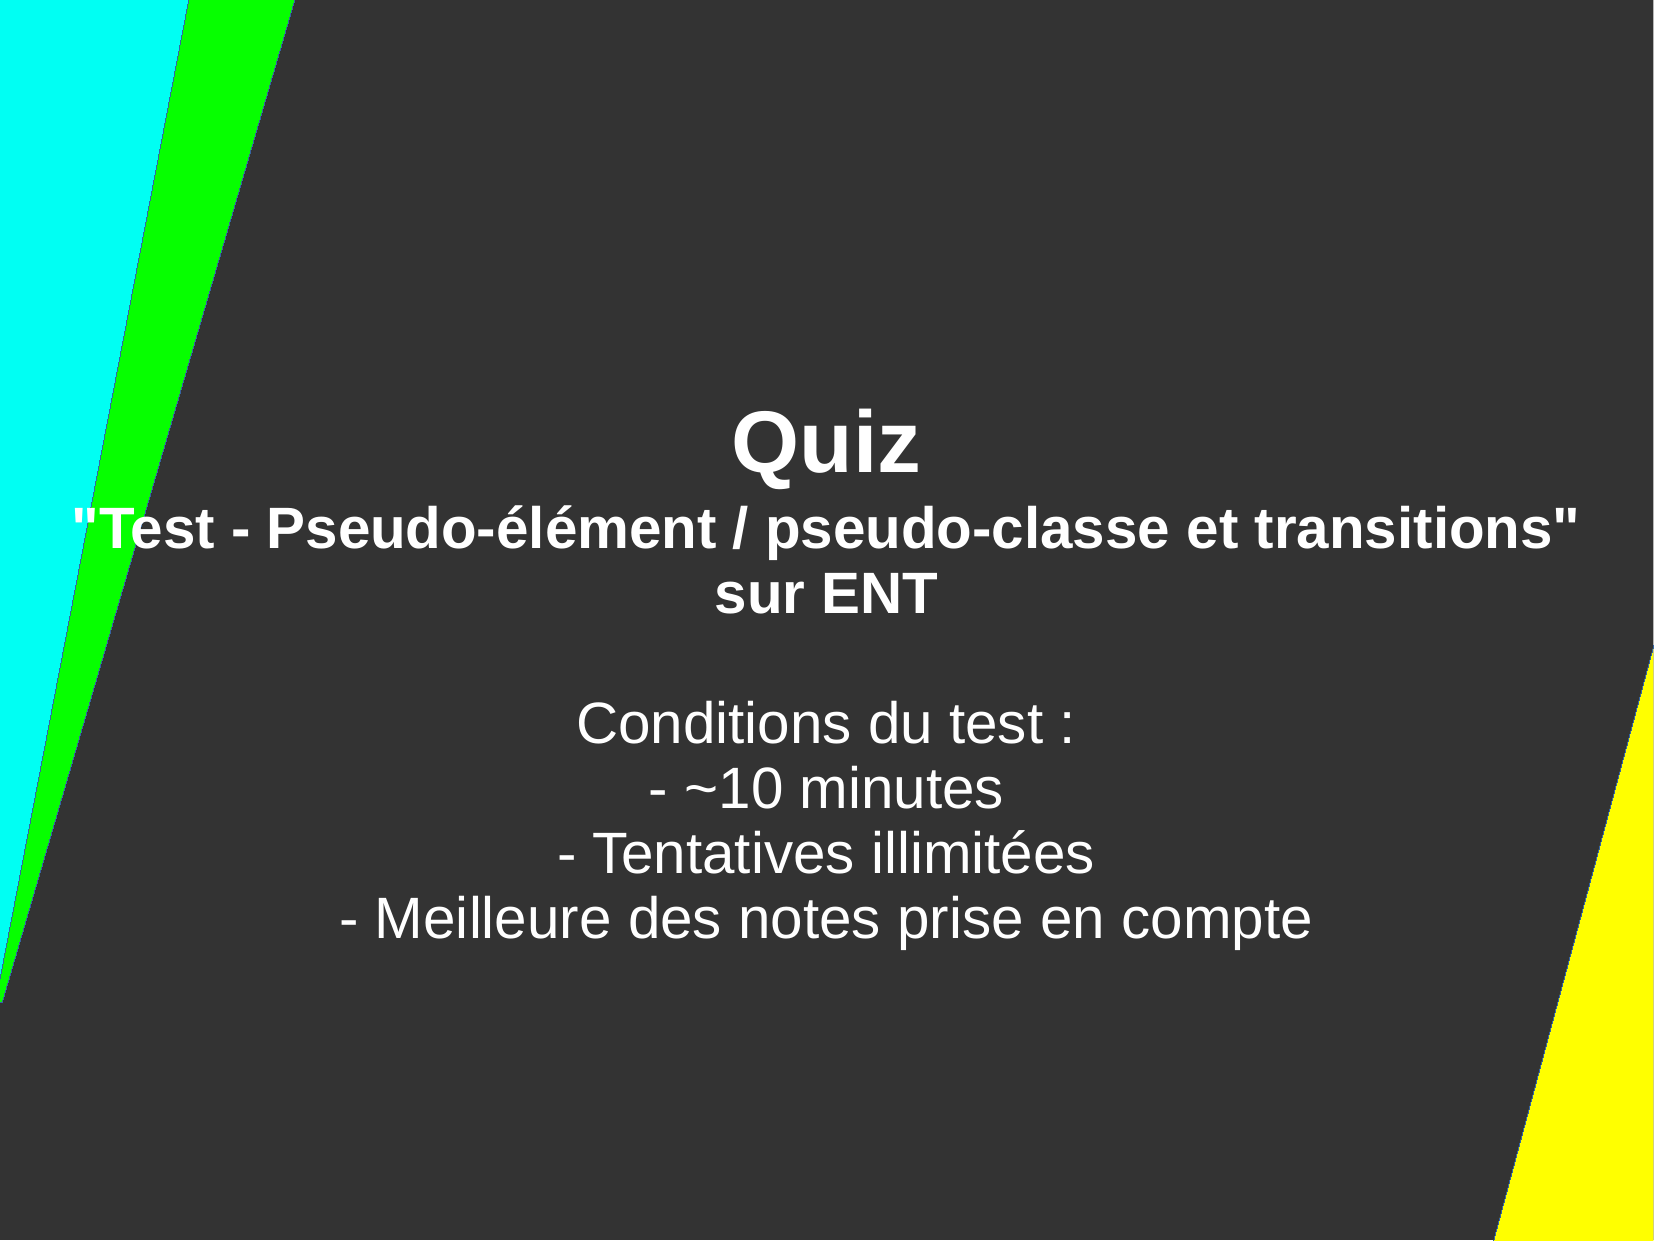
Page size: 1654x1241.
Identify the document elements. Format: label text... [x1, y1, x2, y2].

title "Test - Pseudo-élément / pseudo-classe et transitions" sur ENT Conditions du test : - ~10 minutes - Tentatives illimitées - Meilleure des notes prise en compte [31, 495, 1622, 951]
text_box [1493, 644, 1654, 1241]
text_box [0, 0, 295, 1003]
title Quiz [94, 393, 1622, 495]
